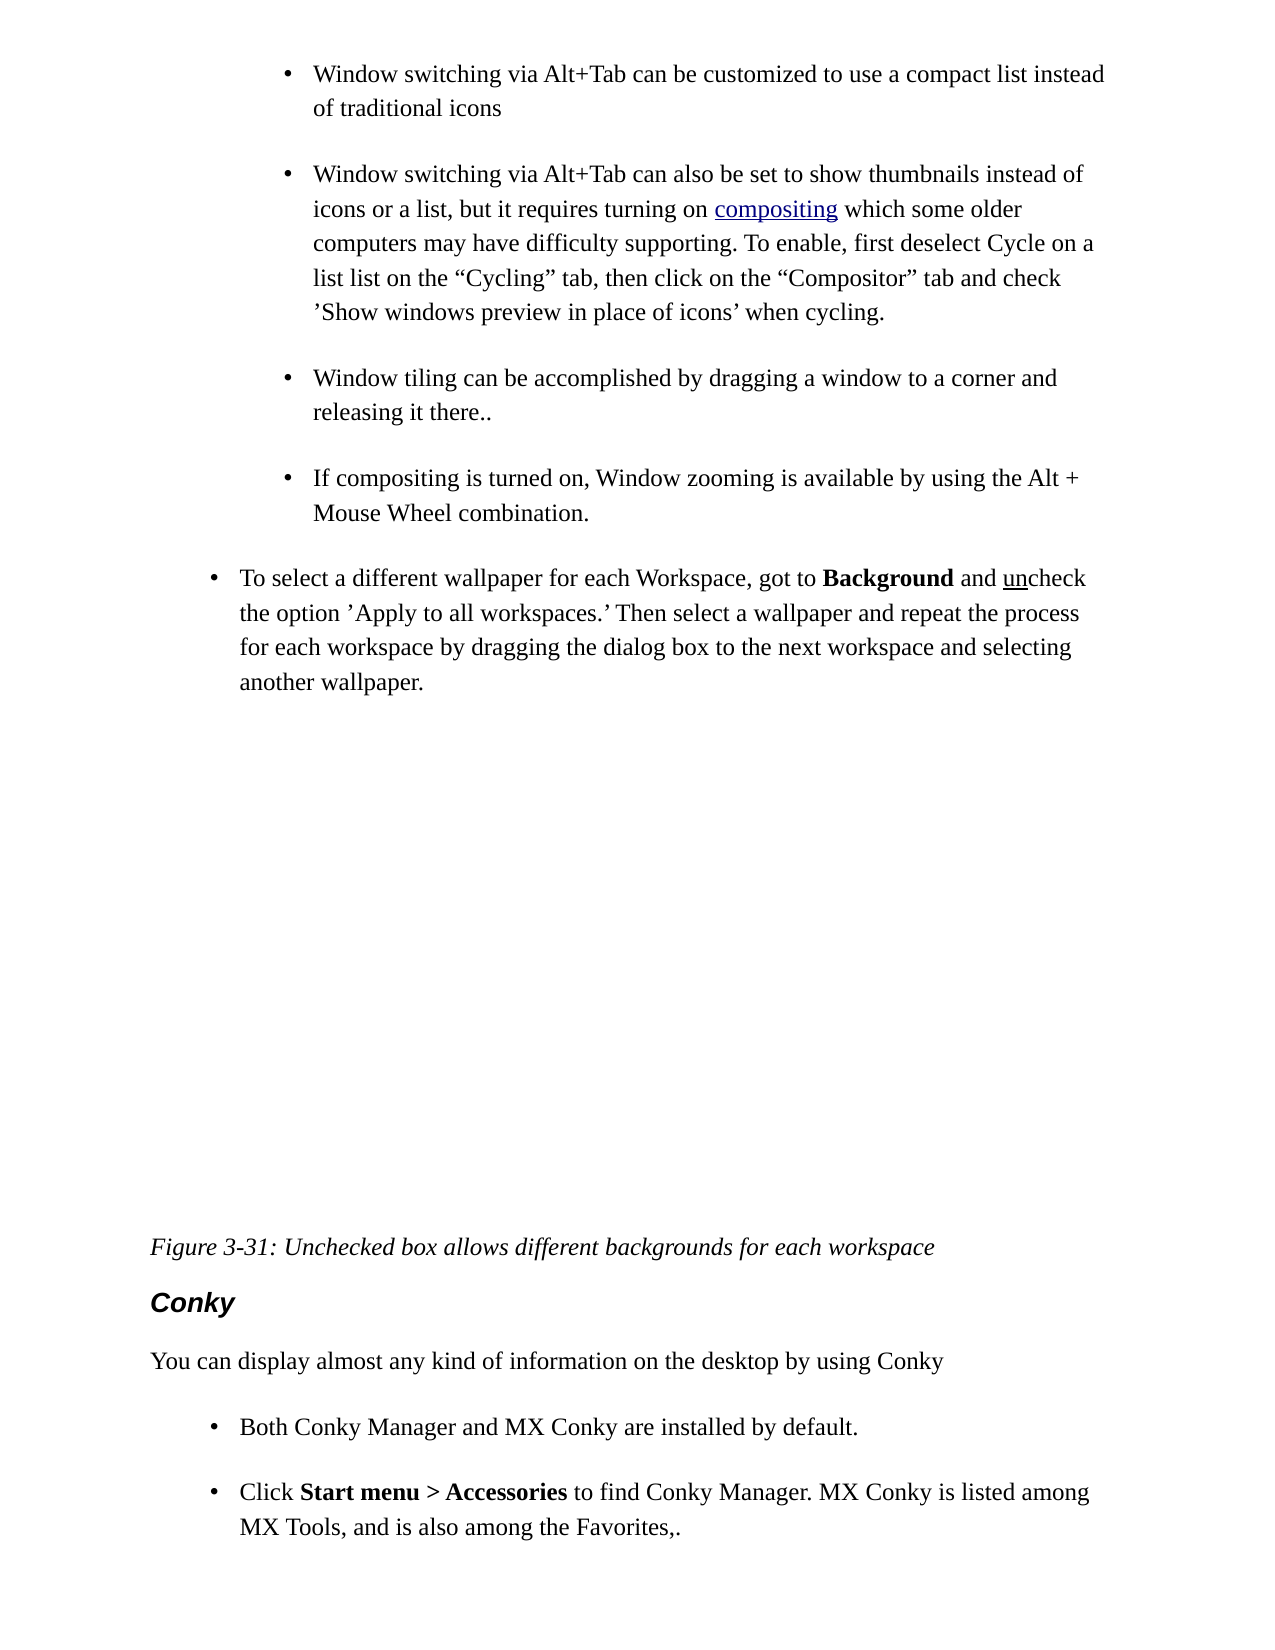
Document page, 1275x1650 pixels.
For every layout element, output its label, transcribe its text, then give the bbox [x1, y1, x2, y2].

text You can display almost any kind of information on the desktop by using Conky [150, 1346, 1125, 1375]
list Click Start menu > Accessories to find Conky Manager. MX Conky is listed among MX Tools, and is also among the Favorites,. [210, 1477, 1109, 1541]
subtitle Conky [150, 1286, 1125, 1318]
list Window tiling can be accomplished by dragging a window to a corner and releasing it there.. [283, 363, 1109, 426]
list Both Conky Manager and MX Conky are installed by default. [210, 1412, 1109, 1440]
list Window switching via Alt+Tab can be customized to use a compact list instead of traditional icons [283, 59, 1109, 122]
list If compositing is turned on, Window zooming is available by using the Alt + Mouse Wheel combination. [283, 463, 1109, 526]
list Window switching via Alt+Tab can also be set to show thumbnails instead of icons or a list, but it requires turning on compositing which some older computers may have difficulty supporting. To enable, first deselect Cycle on a list list on the “Cycling” tab, then click on the “Compositor” tab and check ’Show windows preview in place of icons’ when cycling. [283, 159, 1109, 326]
list To select a different wallpaper for each Workspace, got to Background and uncheck the option ’Apply to all workspaces.’ Then select a wallpaper and repeat the process for each workspace by dragging the dialog box to the next workspace and selecting another wallpaper. [210, 563, 1109, 696]
text Figure 3-31: Unchecked box allows different backgrounds for each workspace [150, 1232, 1125, 1261]
